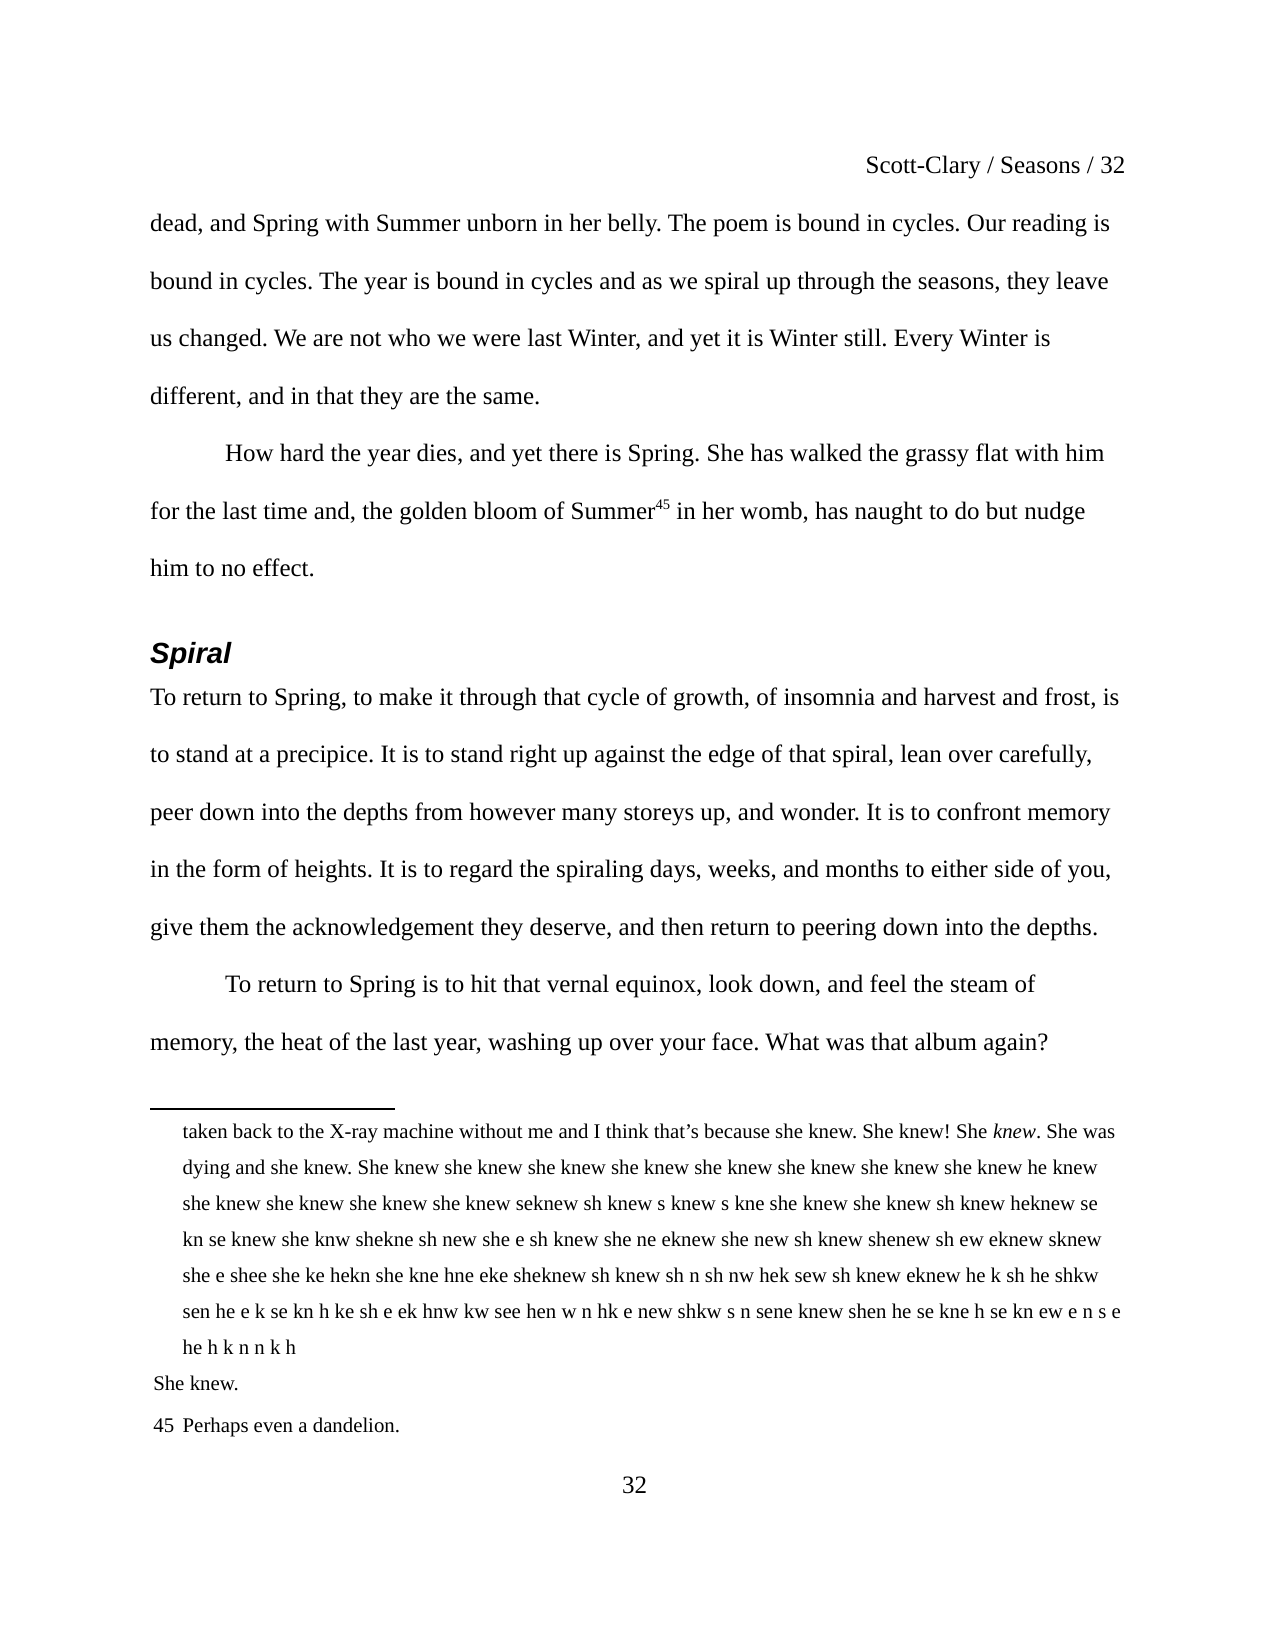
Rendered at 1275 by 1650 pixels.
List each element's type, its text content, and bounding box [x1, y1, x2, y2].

text How hard the year dies, and yet there is Spring. She has walked the grassy flat with him for the last time and, the golden bloom of Summer in her womb, has naught to do but nudge him to no effect. [150, 438, 1125, 582]
text To return to Spring is to hit that vernal equinox, look down, and feel the steam of memory, the heat of the last year, washing up over your face. What was that album again? [150, 969, 1125, 1056]
text To return to Spring, to make it through that cycle of growth, of insomnia and harvest and frost, is to stand at a precipice. It is to stand right up against the edge of that spiral, lean over carefully, peer down into the depths from however many storeys up, and wonder. It is to confront memory in the form of heights. It is to regard the spiraling days, weeks, and months to either side of you, give them the acknowledgement they deserve, and then return to peering down into the depths. [150, 682, 1125, 941]
text Perhaps even a dandelion. [150, 1410, 1125, 1440]
text dead, and Spring with Summer unborn in her belly. The poem is bound in cycles. Our reading is bound in cycles. The year is bound in cycles and as we spiral up through the seasons, they leave us changed. We are not who we were last Winter, and yet it is Winter still. Every Winter is different, and in that they are the same. [150, 208, 1125, 409]
text She knew. [150, 1368, 1125, 1398]
subtitle Spiral [150, 636, 1125, 669]
text taken back to the X-ray machine without me and I think that’s because she knew. She knew! She knew. She was dying and she knew. She knew she knew she knew she knew she knew she knew she knew she knew he knew she knew she knew she knew she knew seknew sh knew s knew s kne she knew she knew sh knew heknew se kn se knew she knw shekne sh new she e sh knew she ne eknew she new sh knew shenew sh ew eknew sknew she e shee she ke hekn she kne hne eke sheknew sh knew sh n sh nw hek sew sh knew eknew he k sh he shkw sen he e k se kn h ke sh e ek hnw kw see hen w n hk e new shkw s n sene knew shen he se kne h se kn ew e n s e he h k n n k h [150, 1116, 1125, 1359]
